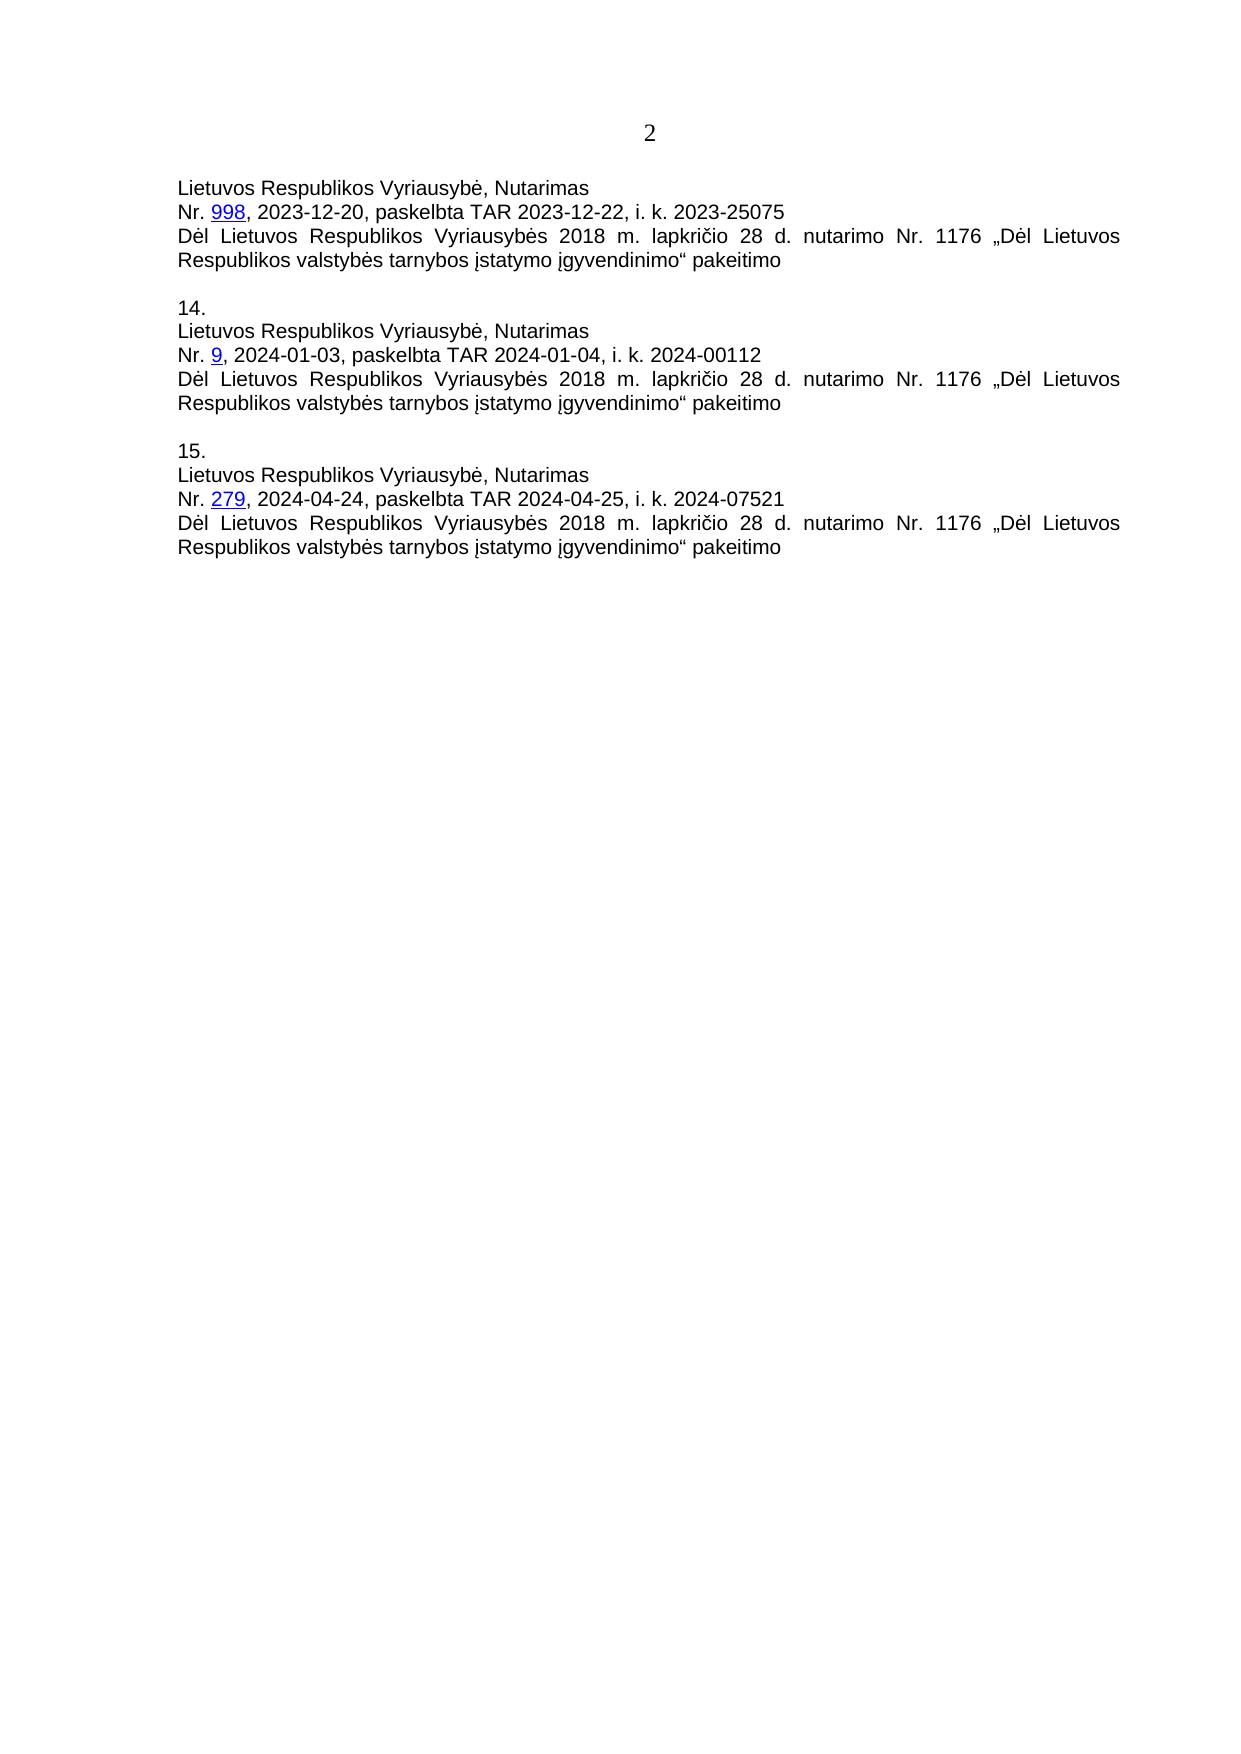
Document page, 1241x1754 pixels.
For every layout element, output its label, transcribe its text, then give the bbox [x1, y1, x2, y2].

text Lietuvos Respublikos Vyriausybė, Nutarimas [177, 463, 1122, 487]
text 15. [177, 439, 1122, 463]
text 14. [177, 295, 1122, 319]
text Dėl Lietuvos Respublikos Vyriausybės 2018 m. lapkričio 28 d. nutarimo Nr. 1176 „Dėl Lietuvos Respublikos valstybės tarnybos įstatymo įgyvendinimo“ pakeitimo [177, 511, 1122, 559]
text Dėl Lietuvos Respublikos Vyriausybės 2018 m. lapkričio 28 d. nutarimo Nr. 1176 „Dėl Lietuvos Respublikos valstybės tarnybos įstatymo įgyvendinimo“ pakeitimo [177, 223, 1122, 271]
text Lietuvos Respublikos Vyriausybė, Nutarimas [177, 319, 1122, 343]
text Dėl Lietuvos Respublikos Vyriausybės 2018 m. lapkričio 28 d. nutarimo Nr. 1176 „Dėl Lietuvos Respublikos valstybės tarnybos įstatymo įgyvendinimo“ pakeitimo [177, 367, 1122, 415]
text Nr. 9, 2024-01-03, paskelbta TAR 2024-01-04, i. k. 2024-00112 [177, 343, 1122, 367]
text Nr. 279, 2024-04-24, paskelbta TAR 2024-04-25, i. k. 2024-07521 [177, 487, 1122, 511]
text Lietuvos Respublikos Vyriausybė, Nutarimas [177, 176, 1122, 199]
text Nr. 998, 2023-12-20, paskelbta TAR 2023-12-22, i. k. 2023-25075 [177, 199, 1122, 223]
